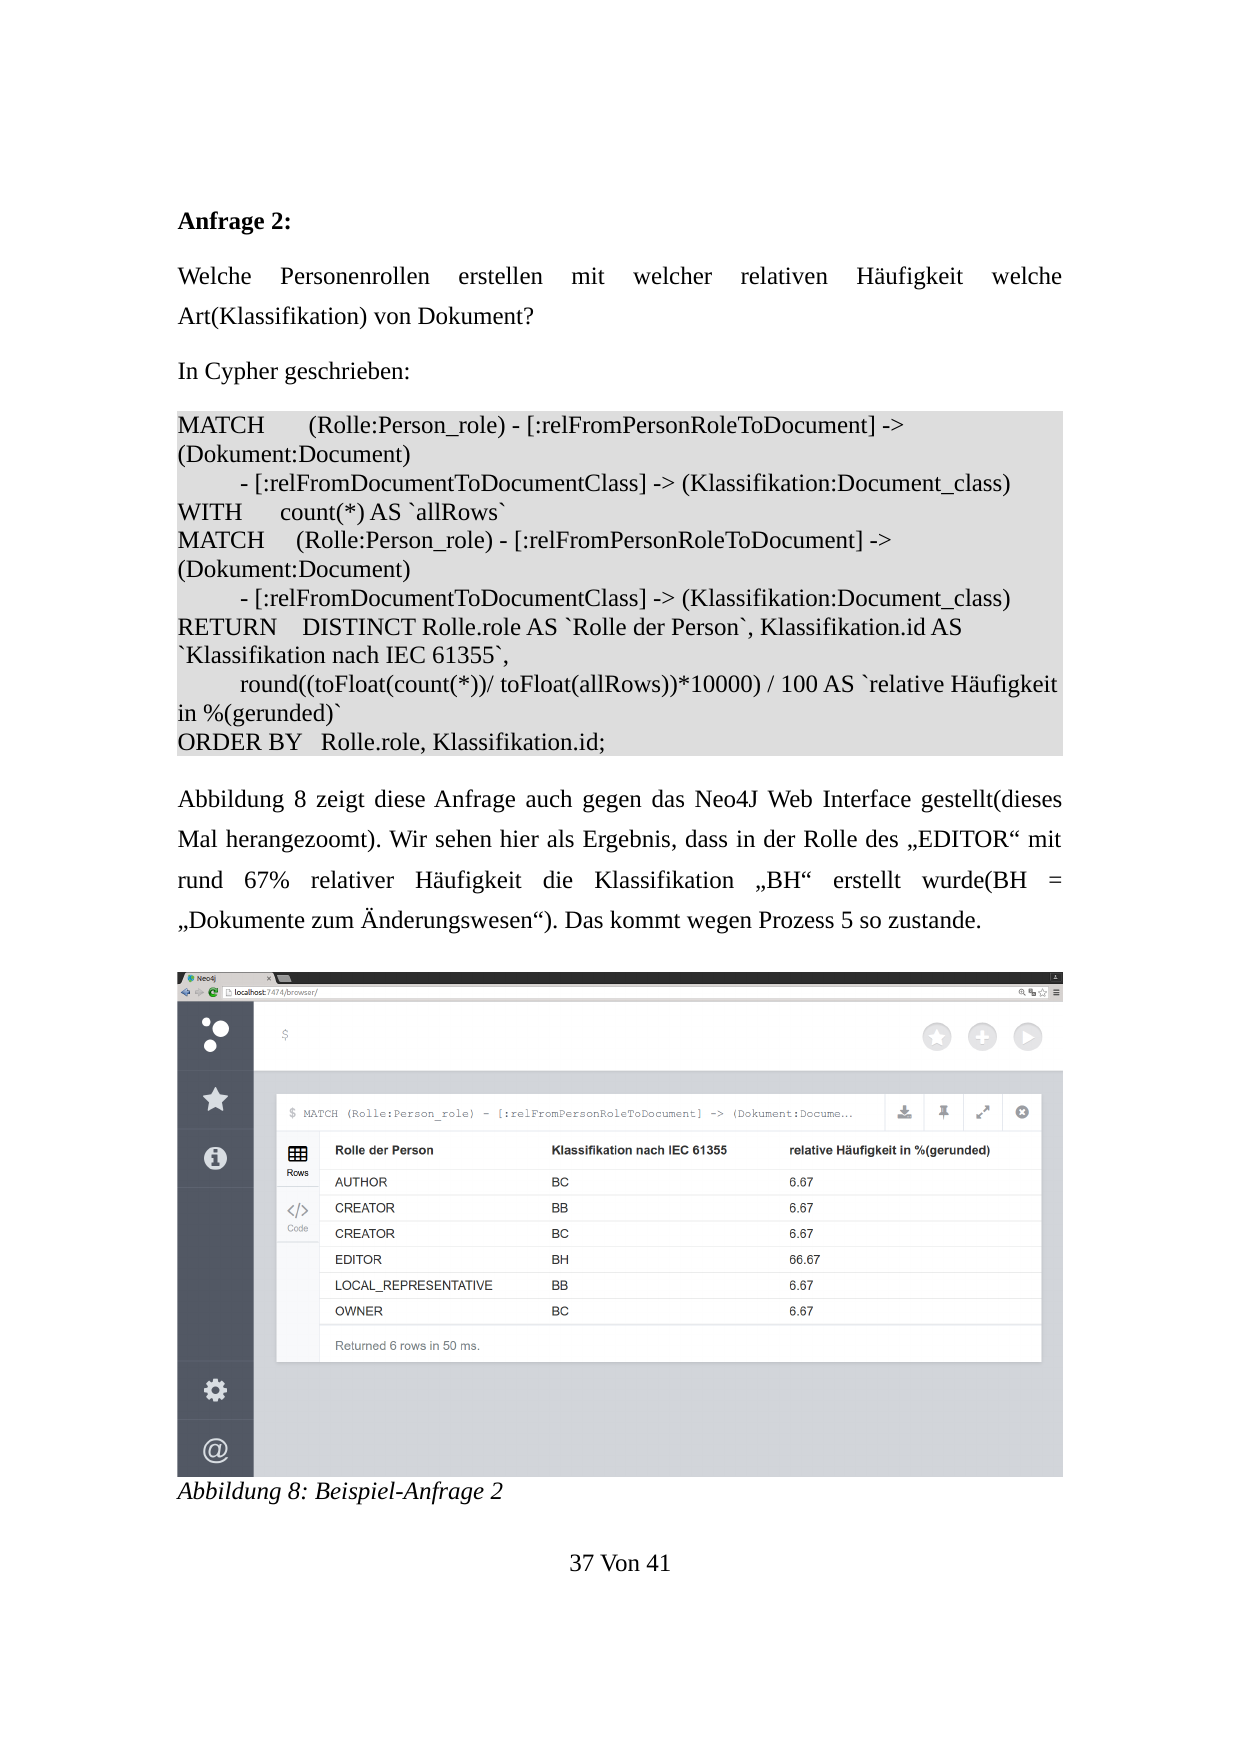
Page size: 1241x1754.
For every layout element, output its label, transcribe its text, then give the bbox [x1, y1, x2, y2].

text - [:relFromDocumentToDocumentClass] -> (Klassifikation:Document_class) [177, 583, 1063, 612]
text Abbildung 8 zeigt diese Anfrage auch gegen das Neo4J Web Interface gestellt(dieses Mal herangezoomt). Wir sehen hier als Ergebnis, dass in der Rolle des „EDITOR“ mit rund 67% relativer Häufigkeit die Klassifikation „BH“ erstellt wurde(BH = „Dokumente zum Änderungswesen“). Das kommt wegen Prozess 5 so zustande. [177, 784, 1063, 934]
text Welche Personenrollen erstellen mit welcher relativen Häufigkeit welche Art(Klassifikation) von Dokument? [177, 261, 1063, 330]
text RETURN DISTINCT Rolle.role AS `Rolle der Person`, Klassifikation.id AS `Klassifikation nach IEC 61355`, [177, 612, 1063, 669]
text round((toFloat(count(*))/ toFloat(allRows))*10000) / 100 AS `relative Häufigkeit in %(gerunded)` [177, 669, 1063, 727]
text MATCH (Rolle:Person_role) - [:relFromPersonRoleToDocument] -> (Dokument:Document) [177, 411, 1063, 468]
text - [:relFromDocumentToDocumentClass] -> (Klassifikation:Document_class) [177, 468, 1063, 497]
picture [177, 972, 1063, 1477]
text MATCH (Rolle:Person_role) - [:relFromPersonRoleToDocument] -> (Dokument:Document) [177, 526, 1063, 583]
text WITH count(*) AS `allRows` [177, 497, 1063, 526]
text Anfrage 2: [177, 206, 1063, 235]
text Abbildung 8: Beispiel-Anfrage 2 [177, 1477, 1063, 1505]
text ORDER BY Rolle.role, Klassifikation.id; [177, 727, 1063, 756]
text In Cypher geschrieben: [177, 356, 1063, 384]
